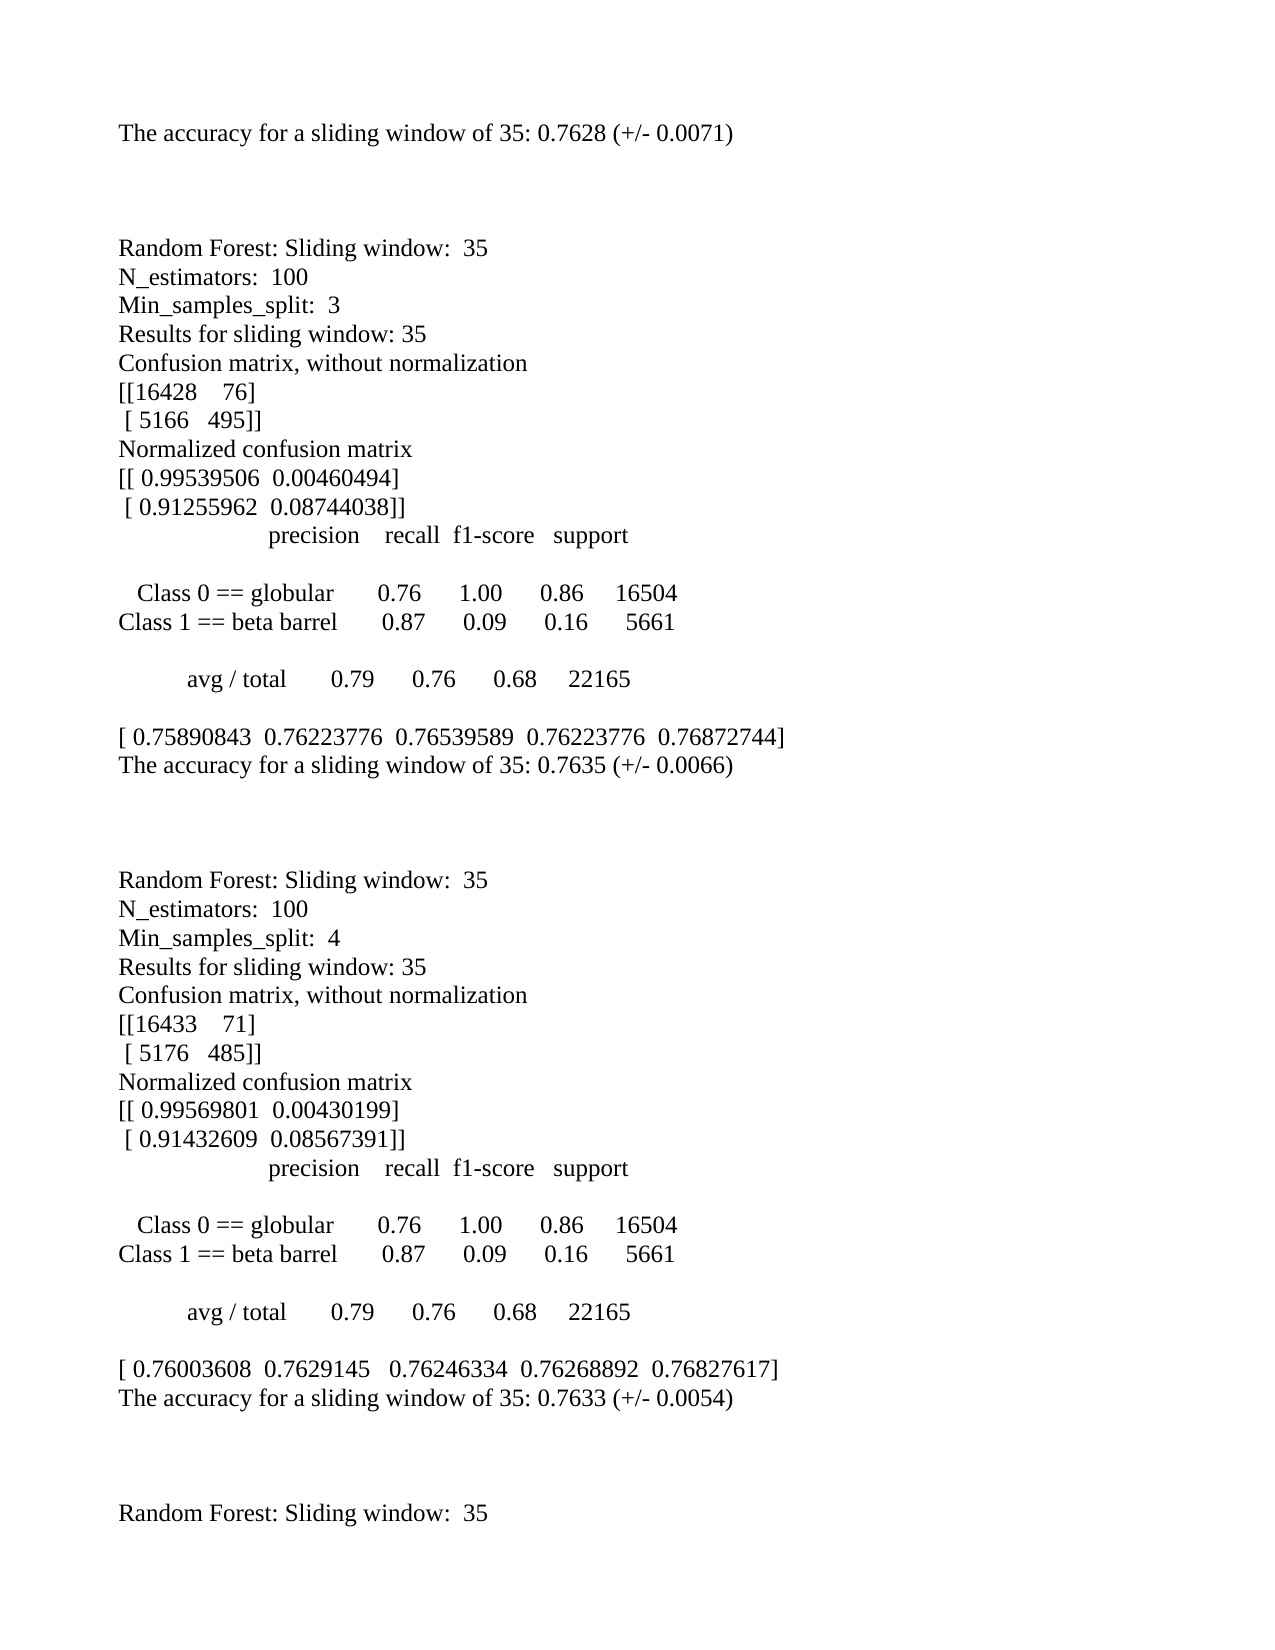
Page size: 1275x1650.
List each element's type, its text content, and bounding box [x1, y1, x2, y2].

text [[ 0.99539506 0.00460494] [118, 463, 1157, 492]
text precision recall f1-score support [118, 521, 1157, 549]
text Normalized confusion matrix [118, 1067, 1157, 1096]
text Class 0 == globular 0.76 1.00 0.86 16504 [118, 578, 1157, 607]
text Min_samples_split: 3 [118, 291, 1157, 319]
text Confusion matrix, without normalization [118, 981, 1157, 1009]
text [[16428 76] [118, 377, 1157, 406]
text The accuracy for a sliding window of 35: 0.7633 (+/- 0.0054) [118, 1383, 1157, 1412]
text avg / total 0.79 0.76 0.68 22165 [118, 1297, 1157, 1326]
text The accuracy for a sliding window of 35: 0.7628 (+/- 0.0071) [118, 118, 1157, 147]
text precision recall f1-score support [118, 1153, 1157, 1182]
text Random Forest: Sliding window: 35 [118, 1498, 1157, 1527]
text [ 0.91255962 0.08744038]] [118, 492, 1157, 521]
text Results for sliding window: 35 [118, 319, 1157, 348]
text Random Forest: Sliding window: 35 [118, 866, 1157, 894]
text [[16433 71] [118, 1009, 1157, 1038]
text Normalized confusion matrix [118, 434, 1157, 463]
text Random Forest: Sliding window: 35 [118, 233, 1157, 262]
text [ 5176 485]] [118, 1038, 1157, 1067]
text N_estimators: 100 [118, 894, 1157, 923]
text Class 1 == beta barrel 0.87 0.09 0.16 5661 [118, 1239, 1157, 1268]
text [ 5166 495]] [118, 406, 1157, 434]
text N_estimators: 100 [118, 262, 1157, 291]
text [[ 0.99569801 0.00430199] [118, 1096, 1157, 1124]
text Class 1 == beta barrel 0.87 0.09 0.16 5661 [118, 607, 1157, 636]
text [ 0.91432609 0.08567391]] [118, 1124, 1157, 1153]
text avg / total 0.79 0.76 0.68 22165 [118, 664, 1157, 693]
text Class 0 == globular 0.76 1.00 0.86 16504 [118, 1211, 1157, 1239]
text Confusion matrix, without normalization [118, 348, 1157, 377]
text [ 0.76003608 0.7629145 0.76246334 0.76268892 0.76827617] [118, 1354, 1157, 1383]
text [ 0.75890843 0.76223776 0.76539589 0.76223776 0.76872744] [118, 722, 1157, 751]
text Results for sliding window: 35 [118, 952, 1157, 981]
text The accuracy for a sliding window of 35: 0.7635 (+/- 0.0066) [118, 751, 1157, 779]
text Min_samples_split: 4 [118, 923, 1157, 952]
